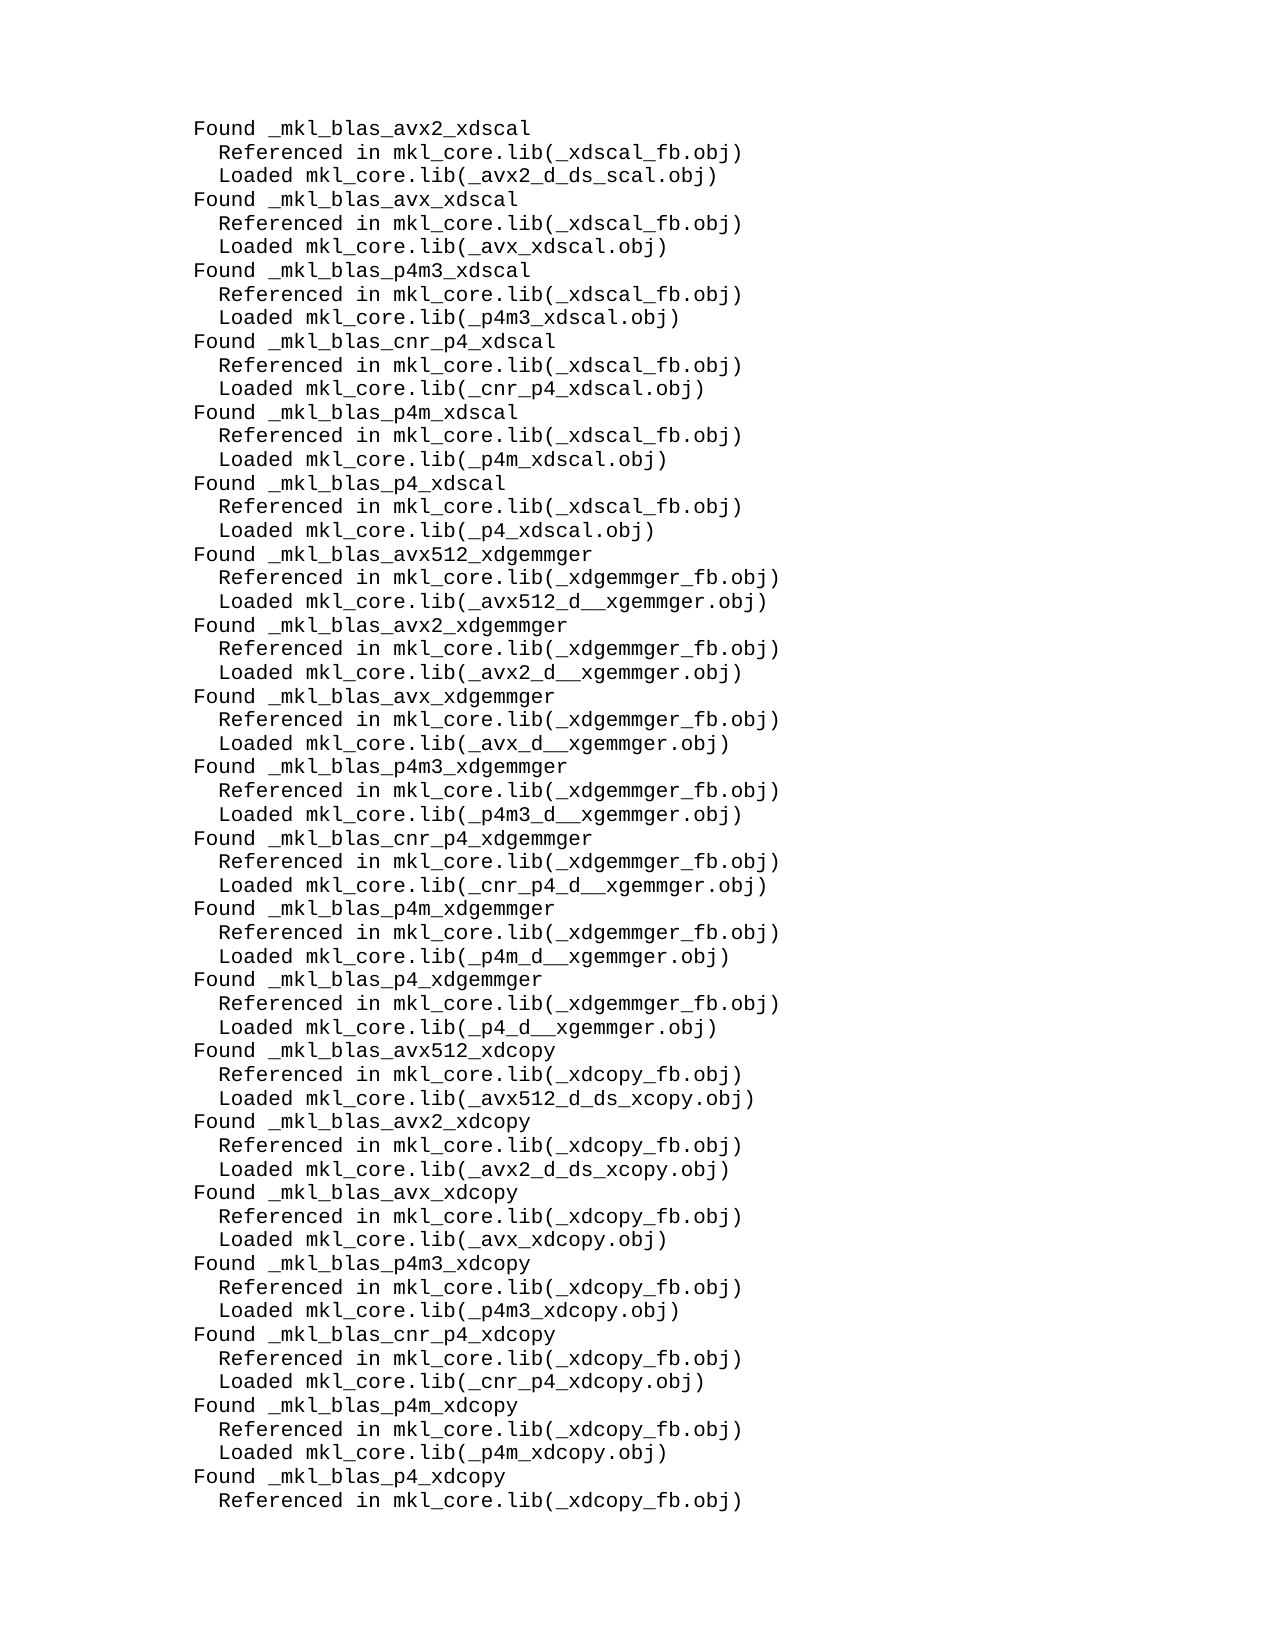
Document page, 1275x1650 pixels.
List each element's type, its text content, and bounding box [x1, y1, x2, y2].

text Loaded mkl_core.lib(_p4m3_d__xgemmger.obj) [118, 804, 1157, 827]
text Referenced in mkl_core.lib(_xdscal_fb.obj) [118, 354, 1157, 378]
text Found _mkl_blas_p4m_xdgemmger [118, 898, 1157, 922]
text Loaded mkl_core.lib(_avx_xdscal.obj) [118, 236, 1157, 260]
text Loaded mkl_core.lib(_avx2_d_ds_scal.obj) [118, 165, 1157, 189]
text Loaded mkl_core.lib(_p4_xdscal.obj) [118, 520, 1157, 544]
text Loaded mkl_core.lib(_avx_d__xgemmger.obj) [118, 733, 1157, 757]
text Loaded mkl_core.lib(_avx512_d_ds_xcopy.obj) [118, 1088, 1157, 1111]
text Found _mkl_blas_cnr_p4_xdgemmger [118, 827, 1157, 851]
text Referenced in mkl_core.lib(_xdgemmger_fb.obj) [118, 993, 1157, 1017]
text Found _mkl_blas_p4_xdcopy [118, 1466, 1157, 1489]
text Referenced in mkl_core.lib(_xdgemmger_fb.obj) [118, 567, 1157, 591]
text Referenced in mkl_core.lib(_xdcopy_fb.obj) [118, 1206, 1157, 1229]
text Referenced in mkl_core.lib(_xdgemmger_fb.obj) [118, 638, 1157, 662]
text Loaded mkl_core.lib(_p4m3_xdcopy.obj) [118, 1300, 1157, 1324]
text Loaded mkl_core.lib(_cnr_p4_xdcopy.obj) [118, 1371, 1157, 1395]
text Referenced in mkl_core.lib(_xdgemmger_fb.obj) [118, 709, 1157, 733]
text Referenced in mkl_core.lib(_xdcopy_fb.obj) [118, 1277, 1157, 1300]
text Loaded mkl_core.lib(_p4m_xdscal.obj) [118, 449, 1157, 473]
text Referenced in mkl_core.lib(_xdcopy_fb.obj) [118, 1419, 1157, 1442]
text Found _mkl_blas_avx512_xdcopy [118, 1040, 1157, 1064]
text Found _mkl_blas_p4m_xdcopy [118, 1395, 1157, 1419]
text Found _mkl_blas_p4m3_xdscal [118, 260, 1157, 284]
text Referenced in mkl_core.lib(_xdcopy_fb.obj) [118, 1489, 1157, 1513]
text Found _mkl_blas_avx2_xdgemmger [118, 615, 1157, 638]
text Loaded mkl_core.lib(_p4m_d__xgemmger.obj) [118, 946, 1157, 969]
text Found _mkl_blas_p4_xdscal [118, 473, 1157, 496]
text Referenced in mkl_core.lib(_xdgemmger_fb.obj) [118, 851, 1157, 875]
text Found _mkl_blas_p4m3_xdcopy [118, 1253, 1157, 1277]
text Referenced in mkl_core.lib(_xdscal_fb.obj) [118, 284, 1157, 307]
text Found _mkl_blas_avx2_xdscal [118, 118, 1157, 142]
text Referenced in mkl_core.lib(_xdcopy_fb.obj) [118, 1064, 1157, 1088]
text Referenced in mkl_core.lib(_xdscal_fb.obj) [118, 213, 1157, 236]
text Loaded mkl_core.lib(_avx2_d_ds_xcopy.obj) [118, 1158, 1157, 1182]
text Referenced in mkl_core.lib(_xdcopy_fb.obj) [118, 1135, 1157, 1158]
text Loaded mkl_core.lib(_avx2_d__xgemmger.obj) [118, 662, 1157, 686]
text Referenced in mkl_core.lib(_xdgemmger_fb.obj) [118, 922, 1157, 946]
text Loaded mkl_core.lib(_avx512_d__xgemmger.obj) [118, 591, 1157, 615]
text Referenced in mkl_core.lib(_xdgemmger_fb.obj) [118, 780, 1157, 804]
text Loaded mkl_core.lib(_p4_d__xgemmger.obj) [118, 1017, 1157, 1040]
text Loaded mkl_core.lib(_cnr_p4_xdscal.obj) [118, 378, 1157, 402]
text Found _mkl_blas_avx512_xdgemmger [118, 544, 1157, 567]
text Found _mkl_blas_cnr_p4_xdcopy [118, 1324, 1157, 1348]
text Found _mkl_blas_p4m3_xdgemmger [118, 757, 1157, 780]
text Loaded mkl_core.lib(_cnr_p4_d__xgemmger.obj) [118, 875, 1157, 898]
text Found _mkl_blas_p4_xdgemmger [118, 969, 1157, 993]
text Referenced in mkl_core.lib(_xdscal_fb.obj) [118, 426, 1157, 449]
text Found _mkl_blas_avx_xdscal [118, 189, 1157, 213]
text Found _mkl_blas_p4m_xdscal [118, 402, 1157, 426]
text Found _mkl_blas_cnr_p4_xdscal [118, 331, 1157, 354]
text Referenced in mkl_core.lib(_xdcopy_fb.obj) [118, 1348, 1157, 1371]
text Referenced in mkl_core.lib(_xdscal_fb.obj) [118, 496, 1157, 520]
text Found _mkl_blas_avx_xdgemmger [118, 686, 1157, 709]
text Found _mkl_blas_avx2_xdcopy [118, 1111, 1157, 1135]
text Loaded mkl_core.lib(_p4m_xdcopy.obj) [118, 1442, 1157, 1466]
text Loaded mkl_core.lib(_avx_xdcopy.obj) [118, 1229, 1157, 1253]
text Loaded mkl_core.lib(_p4m3_xdscal.obj) [118, 307, 1157, 331]
text Referenced in mkl_core.lib(_xdscal_fb.obj) [118, 142, 1157, 165]
text Found _mkl_blas_avx_xdcopy [118, 1182, 1157, 1206]
